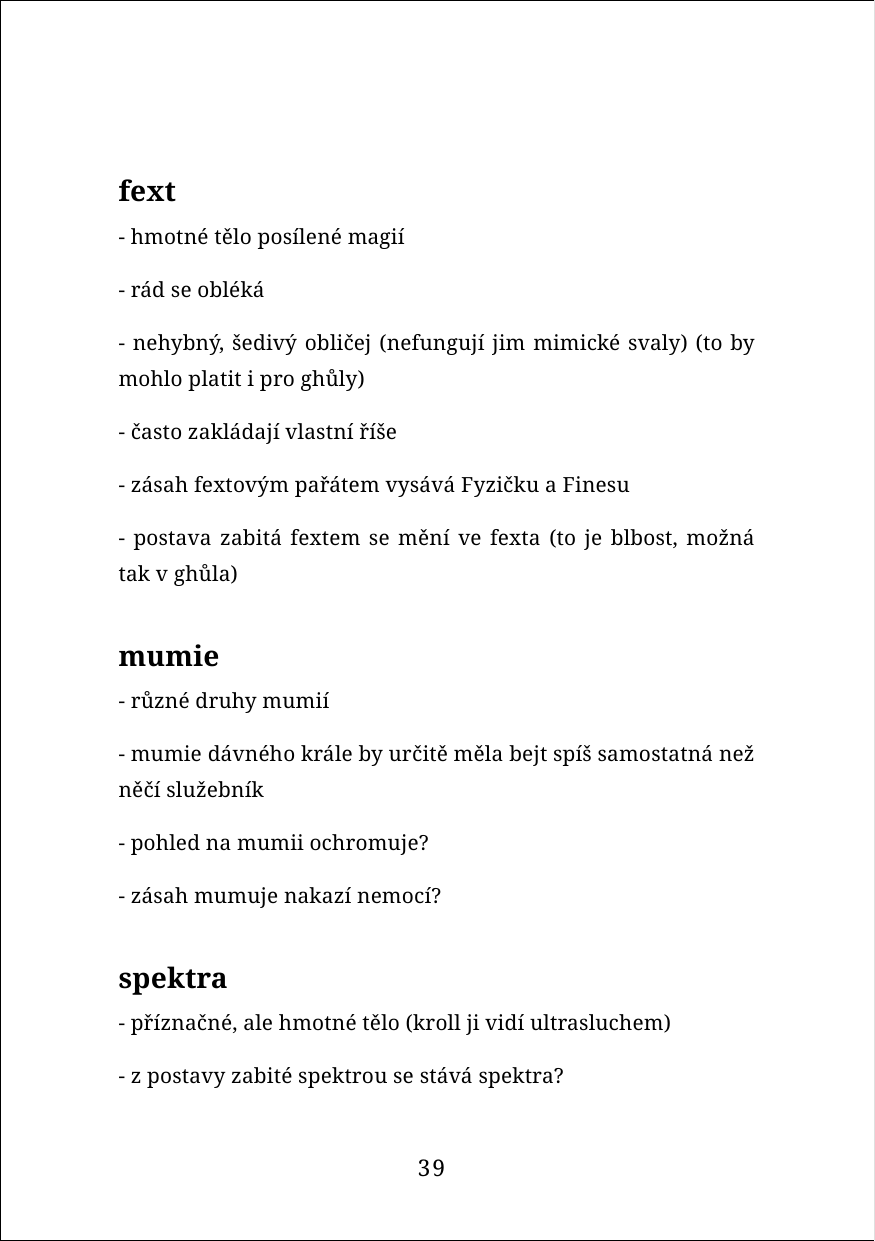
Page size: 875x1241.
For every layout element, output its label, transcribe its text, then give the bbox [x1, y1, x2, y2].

text - různé druhy mumií [118, 686, 756, 714]
text - zásah mumuje nakazí nemocí? [118, 881, 756, 910]
text - pohled na mumii ochromuje? [118, 828, 756, 856]
subtitle mumie [118, 636, 756, 674]
subtitle spektra [118, 958, 756, 996]
text - příznačné, ale hmotné tělo (kroll ji vidí ultrasluchem) [118, 1008, 756, 1037]
text - postava zabitá fextem se mění ve fexta (to je blbost, možná tak v ghůla) [118, 523, 756, 587]
text - rád se obléká [118, 275, 756, 303]
text - zásah fextovým pařátem vysává Fyzičku a Finesu [118, 470, 756, 499]
text - často zakládají vlastní říše [118, 417, 756, 446]
text - nehybný, šedivý obličej (nefungují jim mimické svaly) (to by mohlo platit i pro ghůly) [118, 328, 756, 392]
text - hmotné tělo posílené magií [118, 222, 756, 250]
text - mumie dávného krále by určitě měla bejt spíš samostatná než něčí služebník [118, 739, 756, 803]
text - z postavy zabité spektrou se stává spektra? [118, 1061, 756, 1090]
subtitle fext [118, 172, 756, 210]
